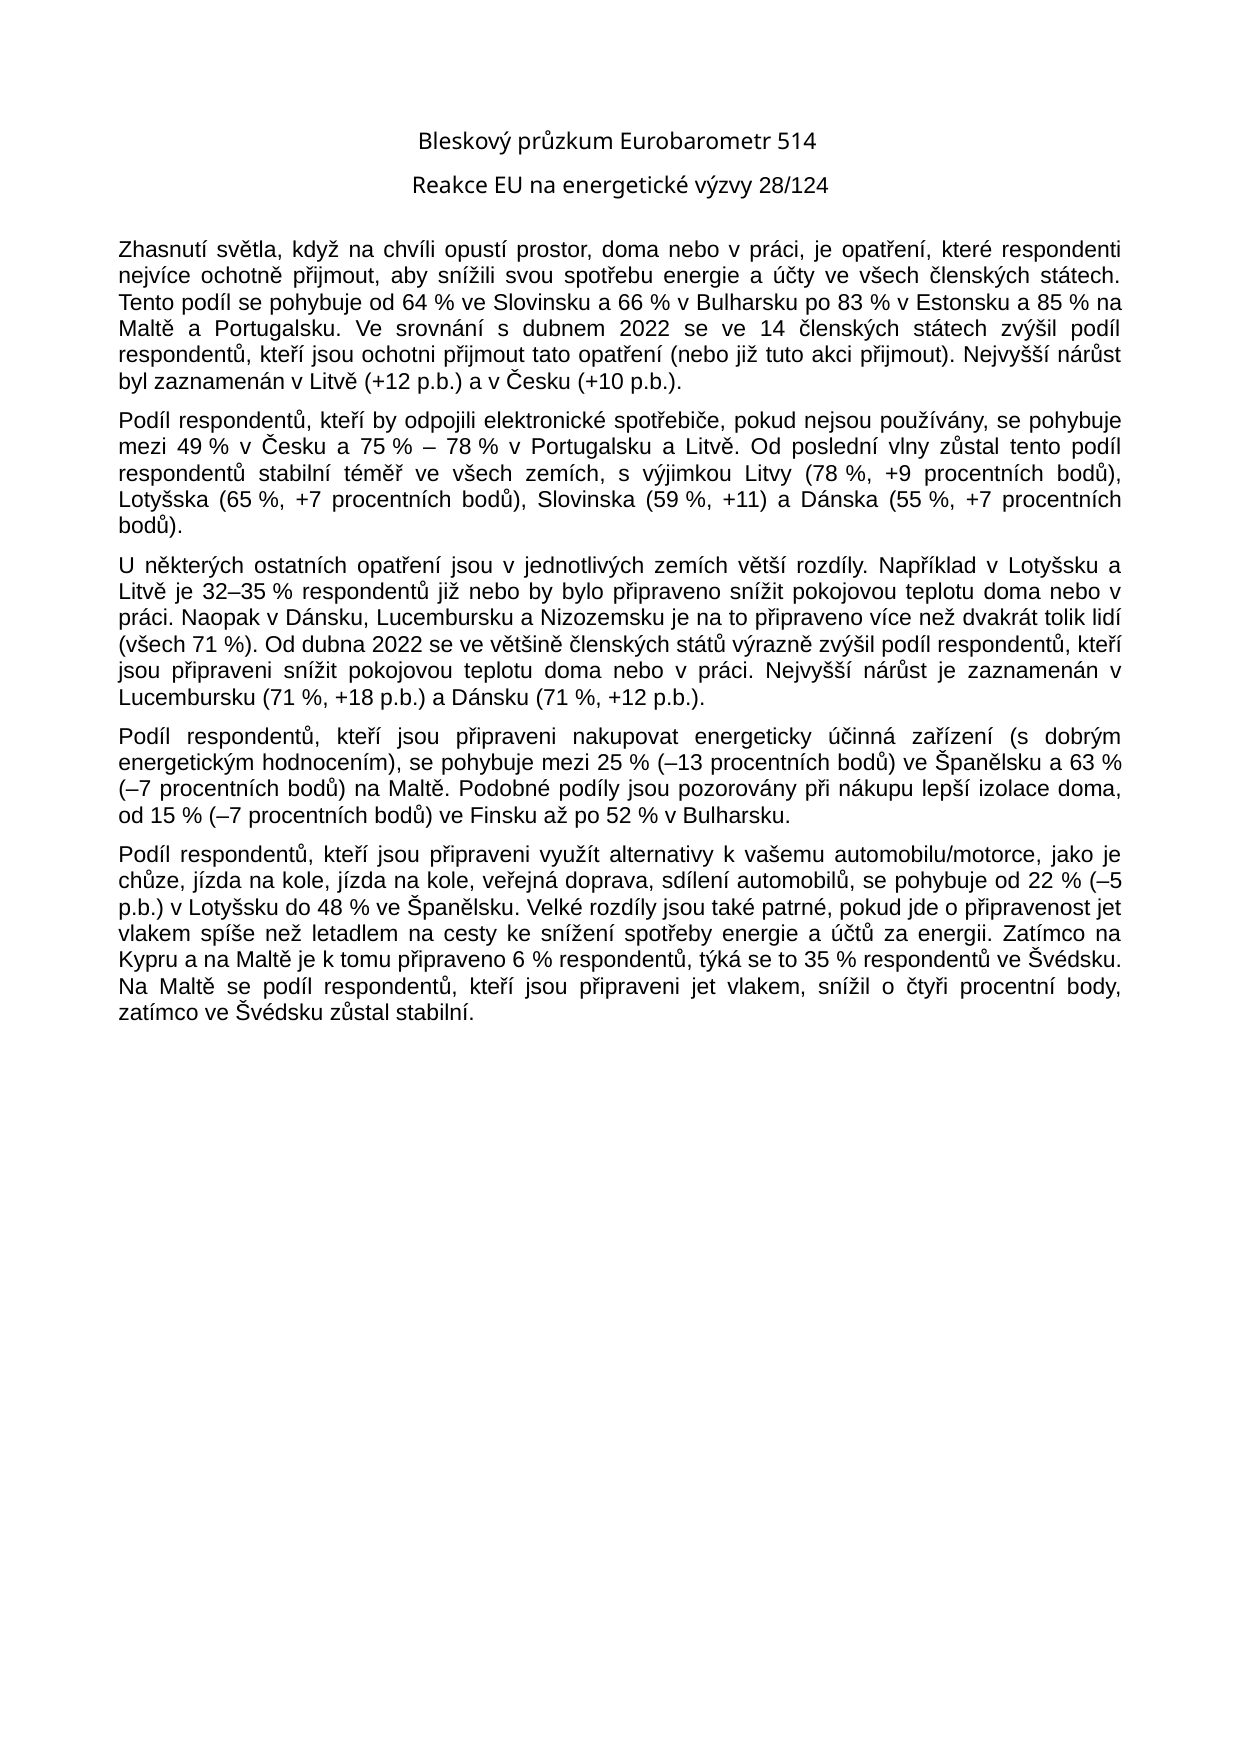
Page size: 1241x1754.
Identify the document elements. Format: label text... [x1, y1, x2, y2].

text Podíl respondentů, kteří by odpojili elektronické spotřebiče, pokud nejsou používány, se pohybuje mezi 49 % v Česku a 75 % – 78 % v Portugalsku a Litvě. Od poslední vlny zůstal tento podíl respondentů stabilní téměř ve všech zemích, s výjimkou Litvy (78 %, +9 procentních bodů), Lotyšska (65 %, +7 procentních bodů), Slovinska (59 %, +11) a Dánska (55 %, +7 procentních bodů). [118, 407, 1122, 539]
text U některých ostatních opatření jsou v jednotlivých zemích větší rozdíly. Například v Lotyšsku a Litvě je 32–35 % respondentů již nebo by bylo připraveno snížit pokojovou teplotu doma nebo v práci. Naopak v Dánsku, Lucembursku a Nizozemsku je na to připraveno více než dvakrát tolik lidí (všech 71 %). Od dubna 2022 se ve většině členských států výrazně zvýšil podíl respondentů, kteří jsou připraveni snížit pokojovou teplotu doma nebo v práci. Nejvyšší nárůst je zaznamenán v Lucembursku (71 %, +18 p.b.) a Dánsku (71 %, +12 p.b.). [118, 552, 1122, 710]
text Podíl respondentů, kteří jsou připraveni využít alternativy k vašemu automobilu/motorce, jako je chůze, jízda na kole, jízda na kole, veřejná doprava, sdílení automobilů, se pohybuje od 22 % (–5 p.b.) v Lotyšsku do 48 % ve Španělsku. Velké rozdíly jsou také patrné, pokud jde o připravenost jet vlakem spíše než letadlem na cesty ke snížení spotřeby energie a účtů za energii. Zatímco na Kypru a na Maltě je k tomu připraveno 6 % respondentů, týká se to 35 % respondentů ve Švédsku. Na Maltě se podíl respondentů, kteří jsou připraveni jet vlakem, snížil o čtyři procentní body, zatímco ve Švédsku zůstal stabilní. [118, 841, 1122, 1026]
text Zhasnutí světla, když na chvíli opustí prostor, doma nebo v práci, je opatření, které respondenti nejvíce ochotně přijmout, aby snížili svou spotřebu energie a účty ve všech členských státech. Tento podíl se pohybuje od 64 % ve Slovinsku a 66 % v Bulharsku po 83 % v Estonsku a 85 % na Maltě a Portugalsku. Ve srovnání s dubnem 2022 se ve 14 členských státech zvýšil podíl respondentů, kteří jsou ochotni přijmout tato opatření (nebo již tuto akci přijmout). Nejvyšší nárůst byl zaznamenán v Litvě (+12 p.b.) a v Česku (+10 p.b.). [118, 236, 1122, 394]
text Podíl respondentů, kteří jsou připraveni nakupovat energeticky účinná zařízení (s dobrým energetickým hodnocením), se pohybuje mezi 25 % (–13 procentních bodů) ve Španělsku a 63 % (–7 procentních bodů) na Maltě. Podobné podíly jsou pozorovány při nákupu lepší izolace doma, od 15 % (–7 procentních bodů) ve Finsku až po 52 % v Bulharsku. [118, 723, 1122, 828]
